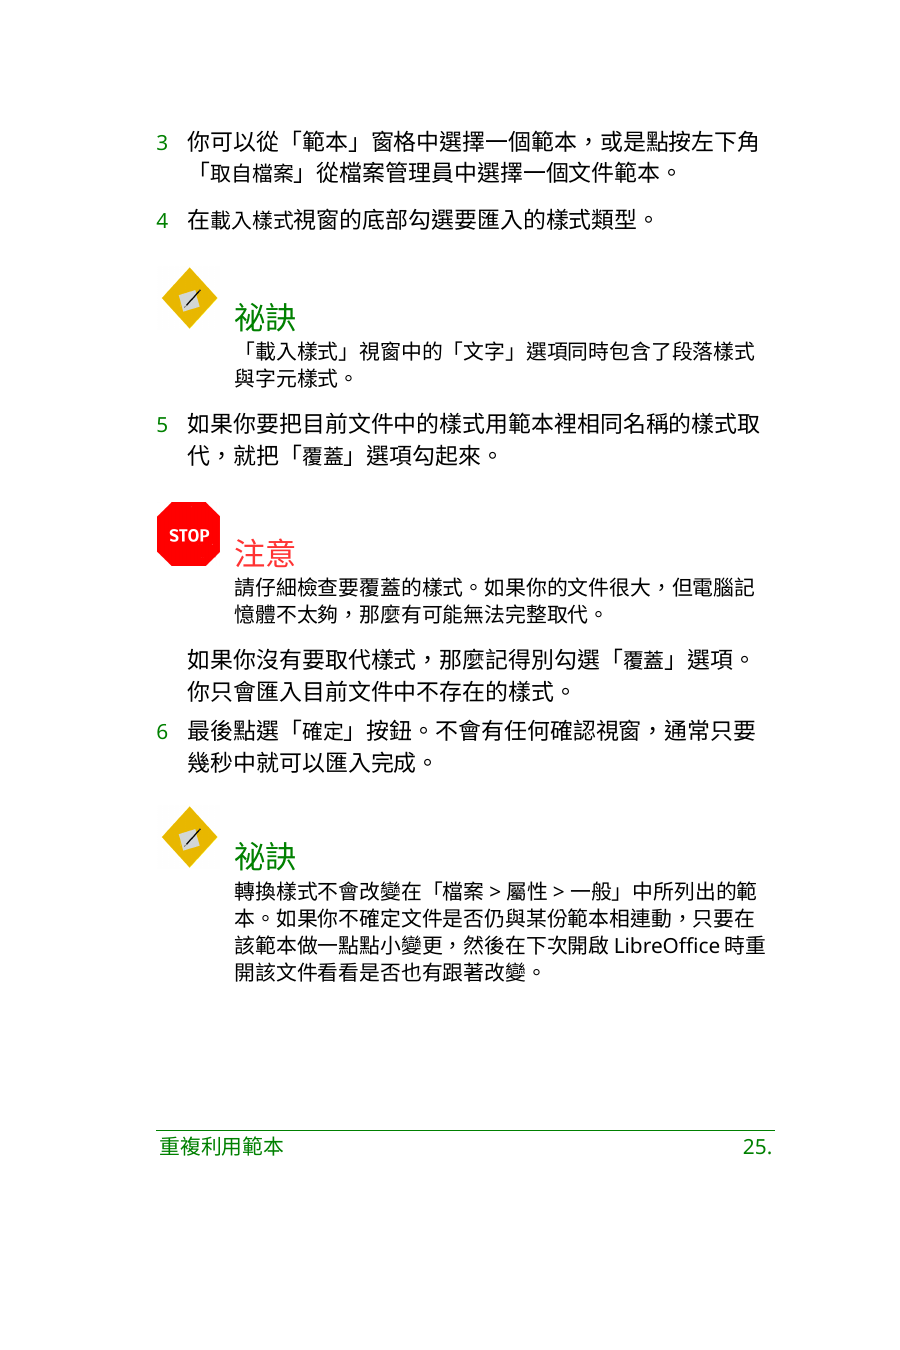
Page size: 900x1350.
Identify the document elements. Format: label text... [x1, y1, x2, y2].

picture [157, 502, 220, 566]
text 轉換樣式不會改變在「檔案 > 屬性 > 一般」中所列出的範本。如果你不確定文件是否仍與某份範本相連動，只要在該範本做一點點小變更，然後在下次開啟LibreOffice時重開該文件看看是否也有跟著改變。 [234, 877, 775, 986]
picture [157, 266, 220, 330]
list 如果你要把目前文件中的樣式用範本裡相同名稱的樣式取代，就把「覆蓋」選項勾起來。 [156, 408, 775, 470]
list 在載入樣式視窗的底部勾選要匯入的樣式類型。 [156, 203, 775, 234]
text 如果你沒有要取代樣式，那麼記得別勾選「覆蓋」選項。你只會匯入目前文件中不存在的樣式。 [187, 644, 775, 706]
list 祕訣 [156, 266, 775, 338]
list 最後點選「確定」按鈕。不會有任何確認視窗，通常只要幾秒中就可以匯入完成。 [156, 715, 775, 777]
list 你可以從「範本」窗格中選擇一個範本，或是點按左下角「取自檔案」從檔案管理員中選擇一個文件範本。 [156, 125, 775, 187]
picture [157, 805, 220, 869]
list 祕訣 [156, 805, 775, 877]
text 「載入樣式」視窗中的「文字」選項同時包含了段落樣式與字元樣式。 [234, 338, 775, 392]
list 注意 [156, 502, 775, 574]
text 請仔細檢查要覆蓋的樣式。如果你的文件很大，但電腦記憶體不太夠，那麼有可能無法完整取代。 [234, 574, 775, 628]
